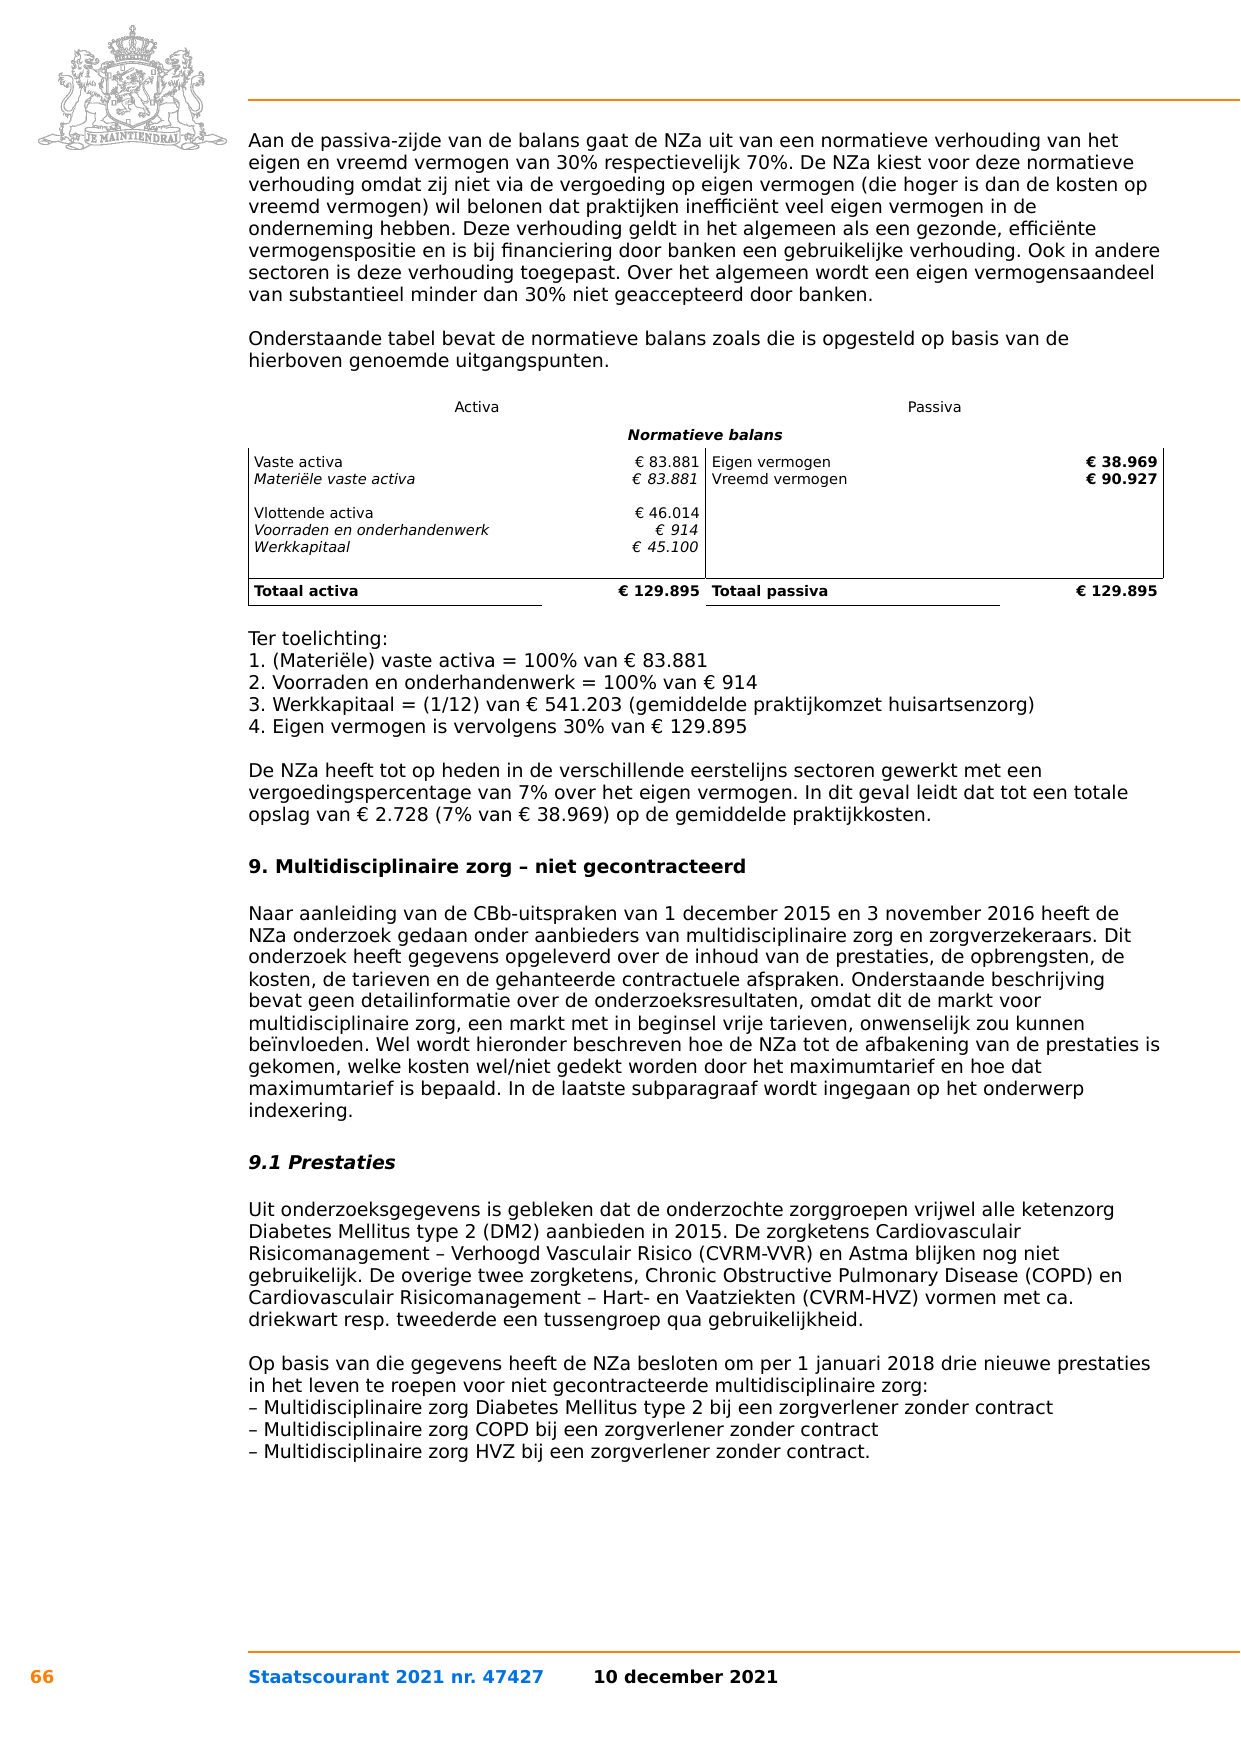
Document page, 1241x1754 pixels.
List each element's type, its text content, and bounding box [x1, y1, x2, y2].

text – Multidisciplinaire zorg HVZ bij een zorgverlener zonder contract. [248, 1441, 1163, 1463]
picture [38, 25, 227, 150]
text 1. (Materiële) vaste activa = 100% van € 83.881 [248, 650, 1163, 672]
text Naar aanleiding van de CBb-uitspraken van 1 december 2015 en 3 november 2016 heeft de NZa onderzoek gedaan onder aanbieders van multidisciplinaire zorg en zorgverzekeraars. Dit onderzoek heeft gegevens opgeleverd over de inhoud van de prestaties, de opbrengsten, de kosten, de tarieven en de gehanteerde contractuele afspraken. Onderstaande beschrijving bevat geen detailinformatie over de onderzoeksresultaten, omdat dit de markt voor multidisciplinaire zorg, een markt met in beginsel vrije tarieven, onwenselijk zou kunnen beïnvloeden. Wel wordt hieronder beschreven hoe de NZa tot de afbakening van de prestaties is gekomen, welke kosten wel/niet gedekt worden door het maximumtarief en hoe dat maximumtarief is bepaald. In de laatste subparagraaf wordt ingegaan op het onderwerp indexering. [248, 902, 1163, 1122]
subtitle 9. Multidisciplinaire zorg – niet gecontracteerd [248, 856, 1163, 877]
table_cell € 914 [542, 522, 705, 539]
table_header Passiva [706, 395, 1163, 421]
table_header Activa [249, 395, 705, 421]
text 2. Voorraden en onderhandenwerk = 100% van € 914 [248, 672, 1163, 694]
table_cell Vaste activa [249, 449, 542, 471]
text Uit onderzoeksgegevens is gebleken dat de onderzochte zorggroepen vrijwel alle ketenzorg Diabetes Mellitus type 2 (DM2) aanbieden in 2015. De zorgketens Cardiovasculair Risicomanagement – Verhoogd Vasculair Risico (CVRM-VVR) en Astma blijken nog niet gebruikelijk. De overige twee zorgketens, Chronic Obstructive Pulmonary Disease (COPD) en Cardiovasculair Risicomanagement – Hart- en Vaatziekten (CVRM-HVZ) vormen met ca. driekwart resp. tweederde een tussengroep qua gebruikelijkheid. [248, 1199, 1163, 1331]
table_cell [706, 556, 999, 577]
text – Multidisciplinaire zorg COPD bij een zorgverlener zonder contract [248, 1419, 1163, 1441]
table_cell Materiële vaste activa [249, 471, 542, 488]
table_cell € 90.927 [1000, 471, 1163, 488]
table_cell € 129.895 [1000, 579, 1163, 605]
table_cell [706, 522, 999, 539]
table_cell Vlottende activa [249, 505, 542, 522]
text De NZa heeft tot op heden in de verschillende eerstelijns sectoren gewerkt met een vergoedingspercentage van 7% over het eigen vermogen. In dit geval leidt dat tot een totale opslag van € 2.728 (7% van € 38.969) op de gemiddelde praktijkkosten. [248, 759, 1163, 826]
table_cell Totaal passiva [706, 579, 999, 605]
text Op basis van die gegevens heeft de NZa besloten om per 1 januari 2018 drie nieuwe prestaties in het leven te roepen voor niet gecontracteerde multidisciplinaire zorg: [248, 1353, 1163, 1397]
table_cell [542, 556, 705, 577]
table_cell Normatieve balans [249, 422, 1163, 448]
table_cell Vreemd vermogen [706, 471, 999, 488]
table_cell € 83.881 [542, 449, 705, 471]
table_cell Eigen vermogen [706, 449, 999, 471]
table_cell € 83.881 [542, 471, 705, 488]
table_cell [1000, 556, 1163, 577]
table_cell € 45.100 [542, 539, 705, 556]
table_cell [249, 556, 542, 577]
text 3. Werkkapitaal = (1/12) van € 541.203 (gemiddelde praktijkomzet huisartsenzorg) [248, 694, 1163, 716]
text Ter toelichting: [248, 628, 1163, 650]
table_cell [1000, 488, 1163, 505]
text Onderstaande tabel bevat de normatieve balans zoals die is opgesteld op basis van de hierboven genoemde uitgangspunten. [248, 328, 1163, 372]
table_cell [1000, 505, 1163, 522]
table_cell [1000, 522, 1163, 539]
table_cell [249, 488, 542, 505]
table_cell € 38.969 [1000, 449, 1163, 471]
table_cell [706, 539, 999, 556]
table_cell € 129.895 [542, 579, 705, 605]
table_cell [706, 505, 999, 522]
text – Multidisciplinaire zorg Diabetes Mellitus type 2 bij een zorgverlener zonder contract [248, 1397, 1163, 1419]
table_cell € 46.014 [542, 505, 705, 522]
table_cell Voorraden en onderhandenwerk [249, 522, 542, 539]
subtitle 9.1 Prestaties [248, 1152, 1163, 1174]
table_cell [1000, 539, 1163, 556]
table_cell [706, 488, 999, 505]
table_cell Totaal activa [249, 579, 542, 605]
text Aan de passiva-zijde van de balans gaat de NZa uit van een normatieve verhouding van het eigen en vreemd vermogen van 30% respectievelijk 70%. De NZa kiest voor deze normatieve verhouding omdat zij niet via de vergoeding op eigen vermogen (die hoger is dan de kosten op vreemd vermogen) wil belonen dat praktijken inefficiënt veel eigen vermogen in de onderneming hebben. Deze verhouding geldt in het algemeen als een gezonde, efficiënte vermogenspositie en is bij financiering door banken een gebruikelijke verhouding. Ook in andere sectoren is deze verhouding toegepast. Over het algemeen wordt een eigen vermogensaandeel van substantieel minder dan 30% niet geaccepteerd door banken. [248, 130, 1163, 306]
table_cell [542, 488, 705, 505]
table_cell Werkkapitaal [249, 539, 542, 556]
text 4. Eigen vermogen is vervolgens 30% van € 129.895 [248, 716, 1163, 738]
